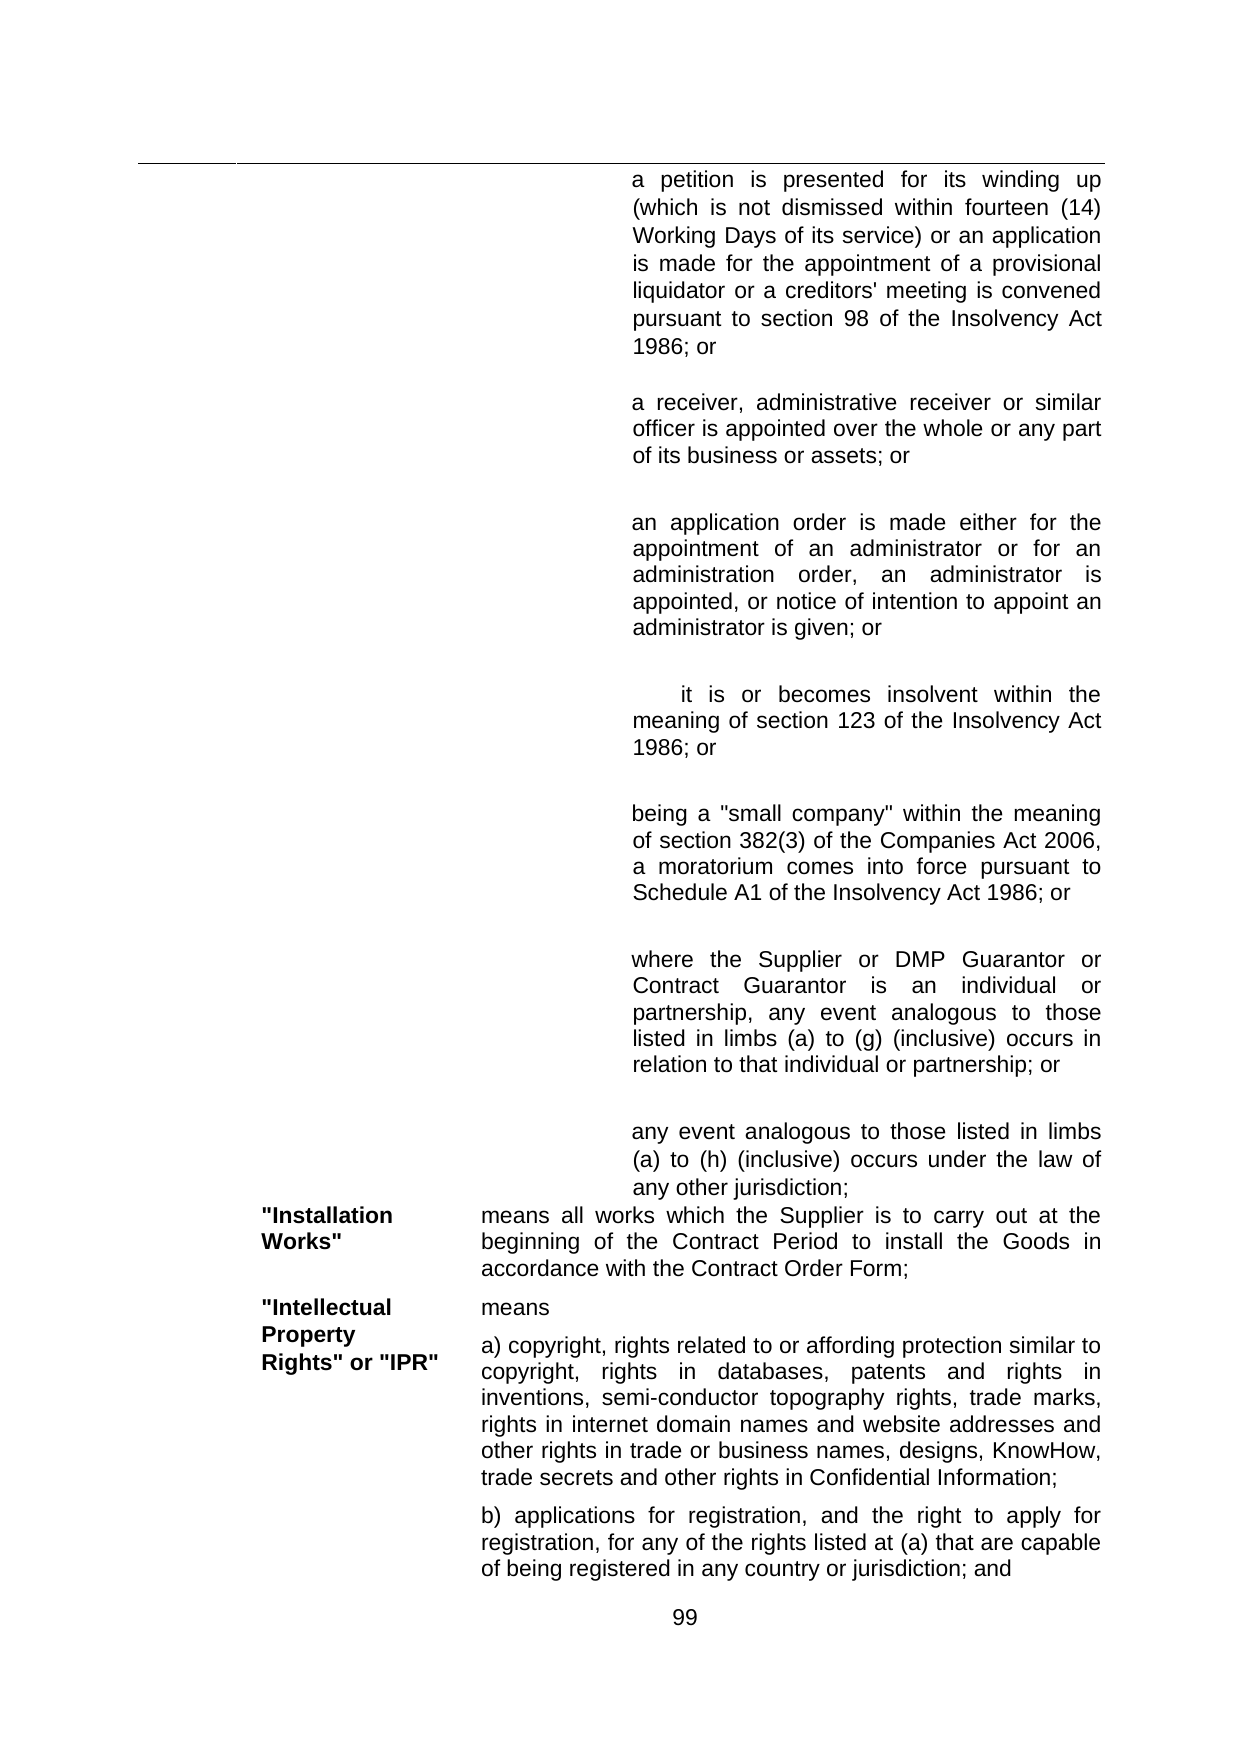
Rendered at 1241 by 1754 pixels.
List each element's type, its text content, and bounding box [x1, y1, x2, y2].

table_cell [250, 164, 469, 1202]
table_cell a petition is presented for its winding up (which is not dismissed within fourteen (14) Working Days of its service) or an application is made for the appointment of a provisional liquidator or a creditors' meeting is convened pursuant to section 98 of the Insolvency Act 1986; or a receiver, administrative receiver or similar officer is appointed over the whole or any part of its business or assets; or an application order is made either for the appointment of an administrator or for an administration order, an administrator is appointed, or notice of intention to appoint an administrator is given; or it is or becomes insolvent within the meaning of section 123 of the Insolvency Act 1986; or being a "small company" within the meaning of section 382(3) of the Companies Act 2006, a moratorium comes into force pursuant to Schedule A1 of the Insolvency Act 1986; or where the Supplier or DMP Guarantor or Contract Guarantor is an individual or partnership, any event analogous to those listed in limbs (a) to (g) (inclusive) occurs in relation to that individual or partnership; or any event analogous to those listed in limbs (a) to (h) (inclusive) occurs under the law of any other jurisdiction; [470, 150, 1113, 1202]
table_cell means all works which the Supplier is to carry out at the beginning of the Contract Period to install the Goods in accordance with the Contract Order Form; [470, 1202, 1113, 1293]
table_cell [250, 150, 469, 163]
table_cell "Intellectual Property Rights" or "IPR" [250, 1294, 469, 1594]
table_cell means a) copyright, rights related to or affording protection similar to copyright, rights in databases, patents and rights in inventions, semi-conductor topography rights, trade marks, rights in internet domain names and website addresses and other rights in trade or business names, designs, KnowHow, trade secrets and other rights in Confidential Information; b) applications for registration, and the right to apply for registration, for any of the rights listed at (a) that are capable of being registered in any country or jurisdiction; and [470, 1294, 1113, 1594]
table_cell "Installation Works" [250, 1202, 469, 1293]
